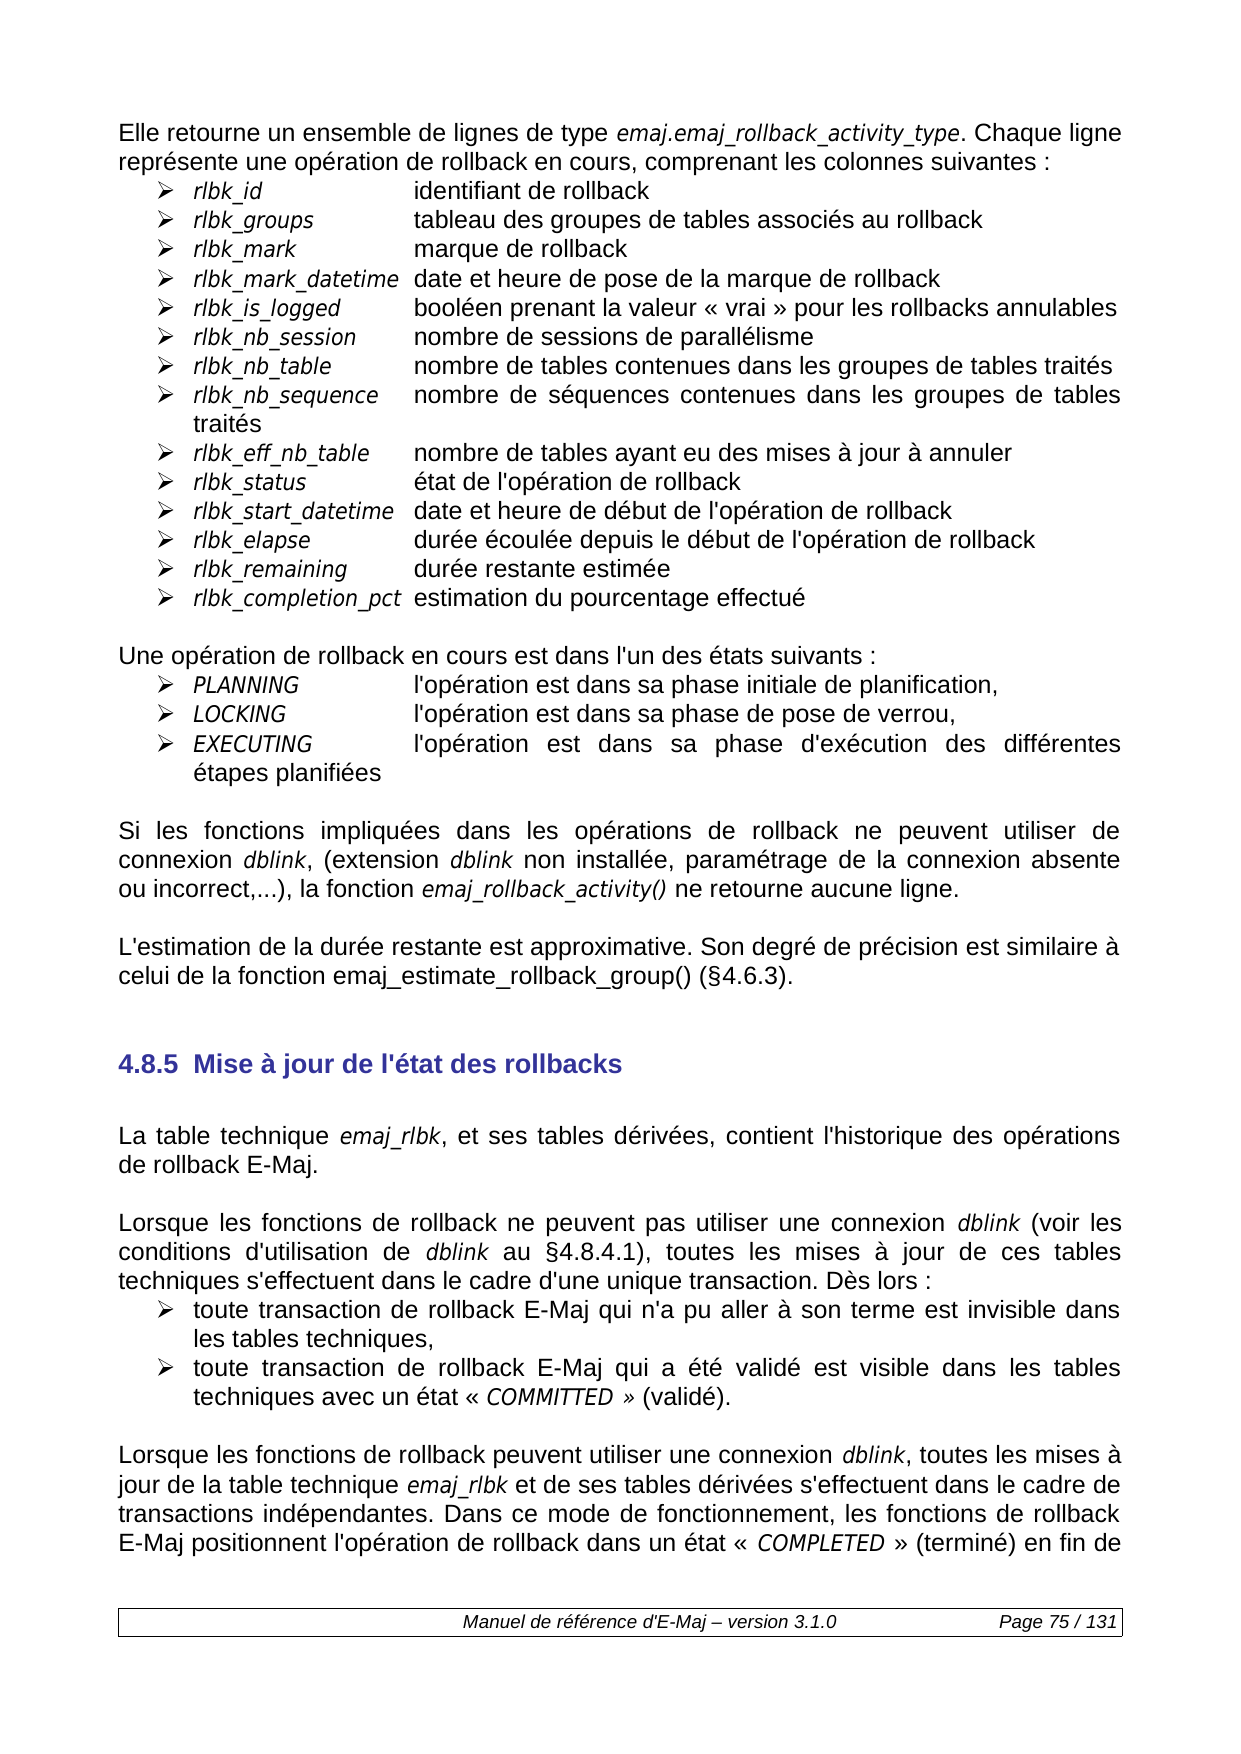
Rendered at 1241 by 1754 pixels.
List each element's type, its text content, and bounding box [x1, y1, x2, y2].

list rlbk_nb_sequence nombre de séquences contenues dans les groupes de tables traités [156, 380, 1122, 438]
text L'estimation de la durée restante est approximative. Son degré de précision est similaire à celui de la fonction emaj_estimate_rollback_group() (§4.6.3). [118, 932, 1122, 990]
list rlbk_nb_session nombre de sessions de parallélisme [156, 322, 1122, 351]
text Lorsque les fonctions de rollback ne peuvent pas utiliser une connexion dblink (voir les conditions d'utilisation de dblink au §4.8.4.1), toutes les mises à jour de ces tables techniques s'effectuent dans le cadre d'une unique transaction. Dès lors : [118, 1208, 1122, 1295]
list rlbk_elapse durée écoulée depuis le début de l'opération de rollback [156, 525, 1122, 554]
list EXECUTING l'opération est dans sa phase d'exécution des différentes étapes planifiées [156, 728, 1122, 787]
list rlbk_id identifiant de rollback [156, 176, 1122, 205]
list rlbk_mark marque de rollback [156, 234, 1122, 263]
subtitle Mise à jour de l'état des rollbacks [118, 1048, 1122, 1079]
text La table technique emaj_rlbk, et ses tables dérivées, contient l'historique des opérations de rollback E-Maj. [118, 1121, 1122, 1179]
list rlbk_groups tableau des groupes de tables associés au rollback [156, 205, 1122, 234]
list rlbk_mark_datetime date et heure de pose de la marque de rollback [156, 263, 1122, 292]
list LOCKING l'opération est dans sa phase de pose de verrou, [156, 699, 1122, 728]
list PLANNING l'opération est dans sa phase initiale de planification, [156, 670, 1122, 699]
text Une opération de rollback en cours est dans l'un des états suivants : [118, 641, 1122, 670]
list rlbk_start_datetime date et heure de début de l'opération de rollback [156, 496, 1122, 525]
list rlbk_nb_table nombre de tables contenues dans les groupes de tables traités [156, 351, 1122, 380]
list rlbk_status état de l'opération de rollback [156, 467, 1122, 496]
text Si les fonctions impliquées dans les opérations de rollback ne peuvent utiliser de connexion dblink, (extension dblink non installée, paramétrage de la connexion absente ou incorrect,...), la fonction emaj_rollback_activity() ne retourne aucune ligne. [118, 816, 1122, 903]
list toute transaction de rollback E-Maj qui a été validé est visible dans les tables techniques avec un état « COMMITTED » (validé). [156, 1353, 1122, 1411]
list rlbk_is_logged booléen prenant la valeur « vrai » pour les rollbacks annulables [156, 292, 1122, 322]
list toute transaction de rollback E-Maj qui n'a pu aller à son terme est invisible dans les tables techniques, [156, 1295, 1122, 1353]
list rlbk_completion_pct estimation du pourcentage effectué [156, 583, 1122, 612]
list rlbk_eff_nb_table nombre de tables ayant eu des mises à jour à annuler [156, 438, 1122, 467]
text Lorsque les fonctions de rollback peuvent utiliser une connexion dblink, toutes les mises à jour de la table technique emaj_rlbk et de ses tables dérivées s'effectuent dans le cadre de transactions indépendantes. Dans ce mode de fonctionnement, les fonctions de rollback E-Maj positionnent l'opération de rollback dans un état « COMPLETED » (terminé) en fin de [118, 1440, 1122, 1557]
list rlbk_remaining durée restante estimée [156, 554, 1122, 583]
text Elle retourne un ensemble de lignes de type emaj.emaj_rollback_activity_type. Chaque ligne représente une opération de rollback en cours, comprenant les colonnes suivantes : [118, 118, 1122, 176]
